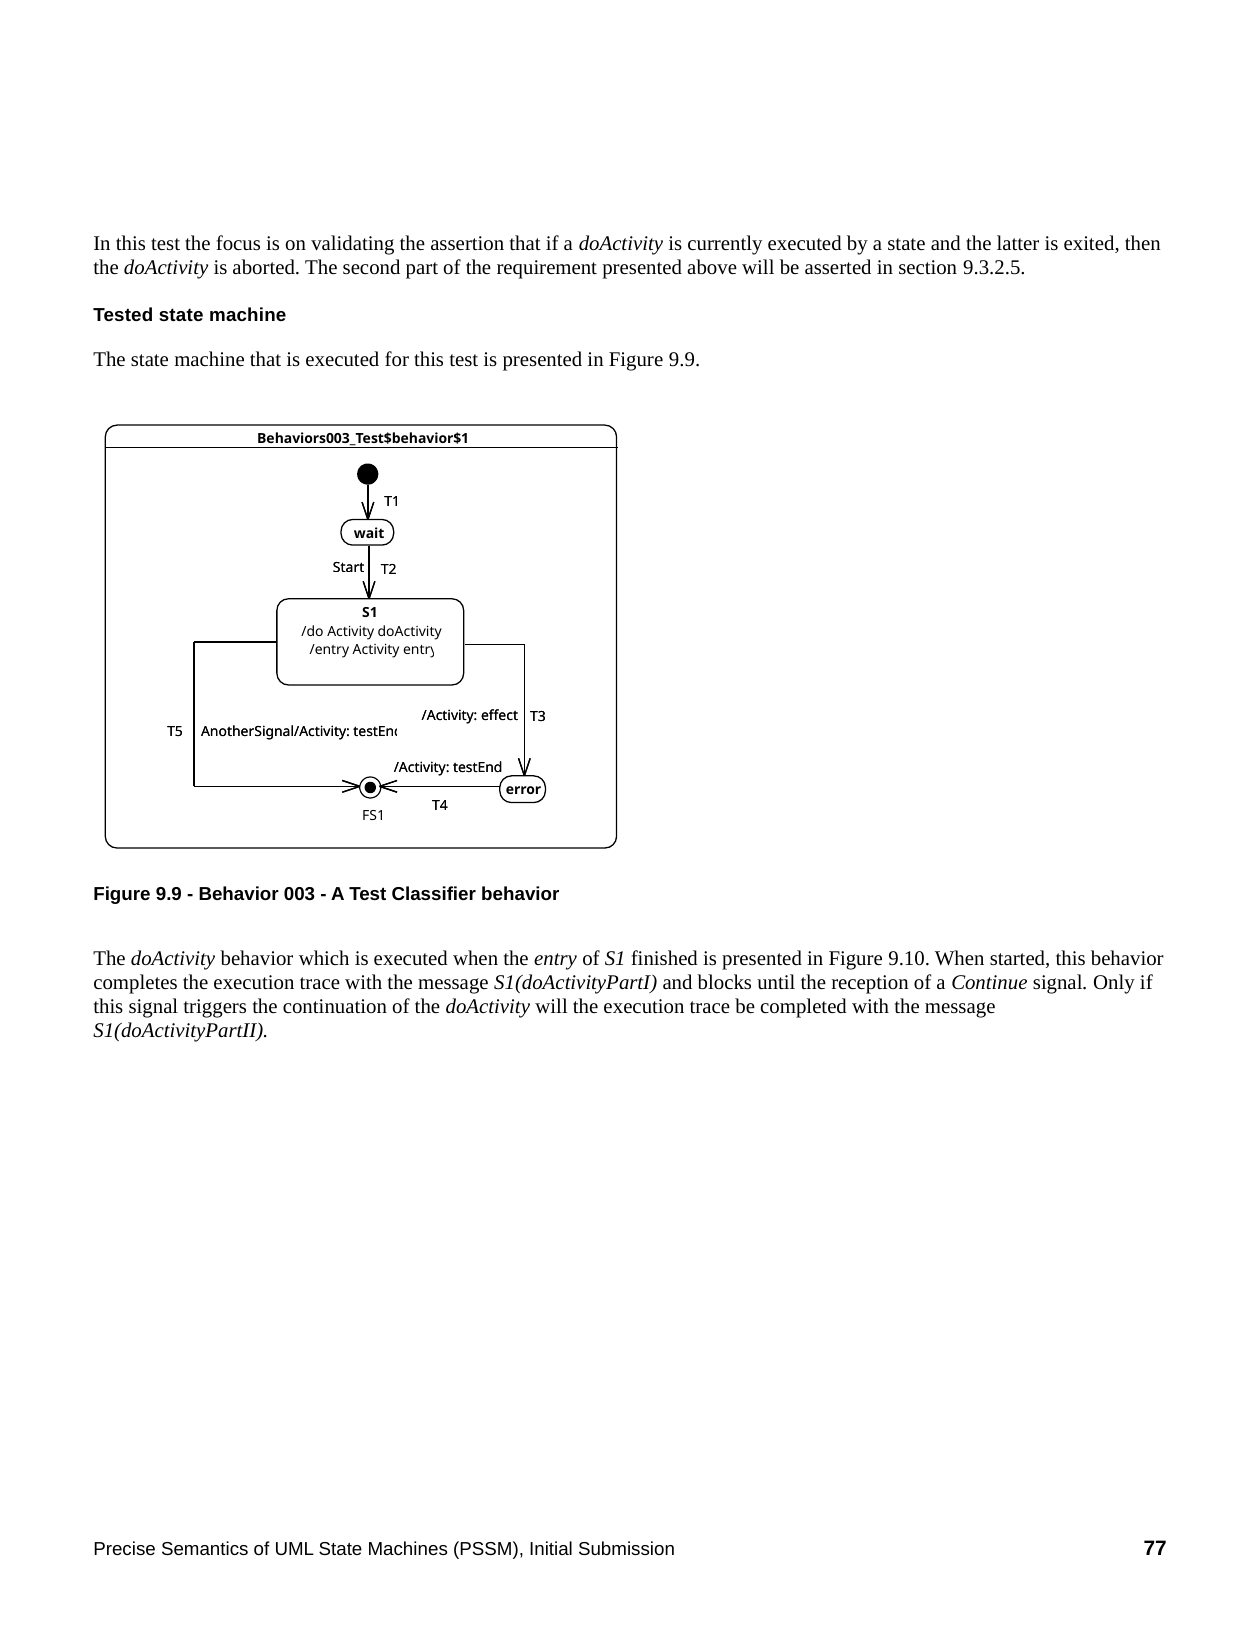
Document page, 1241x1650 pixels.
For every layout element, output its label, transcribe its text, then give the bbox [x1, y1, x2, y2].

text The doActivity behavior which is executed when the entry of S1 finished is presented in Figure 9.10. When started, this behavior completes the execution trace with the message S1(doActivityPartI) and blocks until the reception of a Continue signal. Only if this signal triggers the continuation of the doActivity will the execution trace be completed with the message S1(doActivityPartII). [93, 946, 1164, 1042]
subtitle Tested state machine [93, 304, 1164, 326]
text The state machine that is executed for this test is presented in Figure 9.9. [93, 347, 1164, 371]
text Figure 9.9 - Behavior 003 - A Test Classifier behavior [93, 882, 772, 904]
text In this test the focus is on validating the assertion that if a doActivity is currently executed by a state and the latter is exited, then the doActivity is aborted. The second part of the requirement presented above will be asserted in section 9.3.2.5. [93, 231, 1164, 279]
